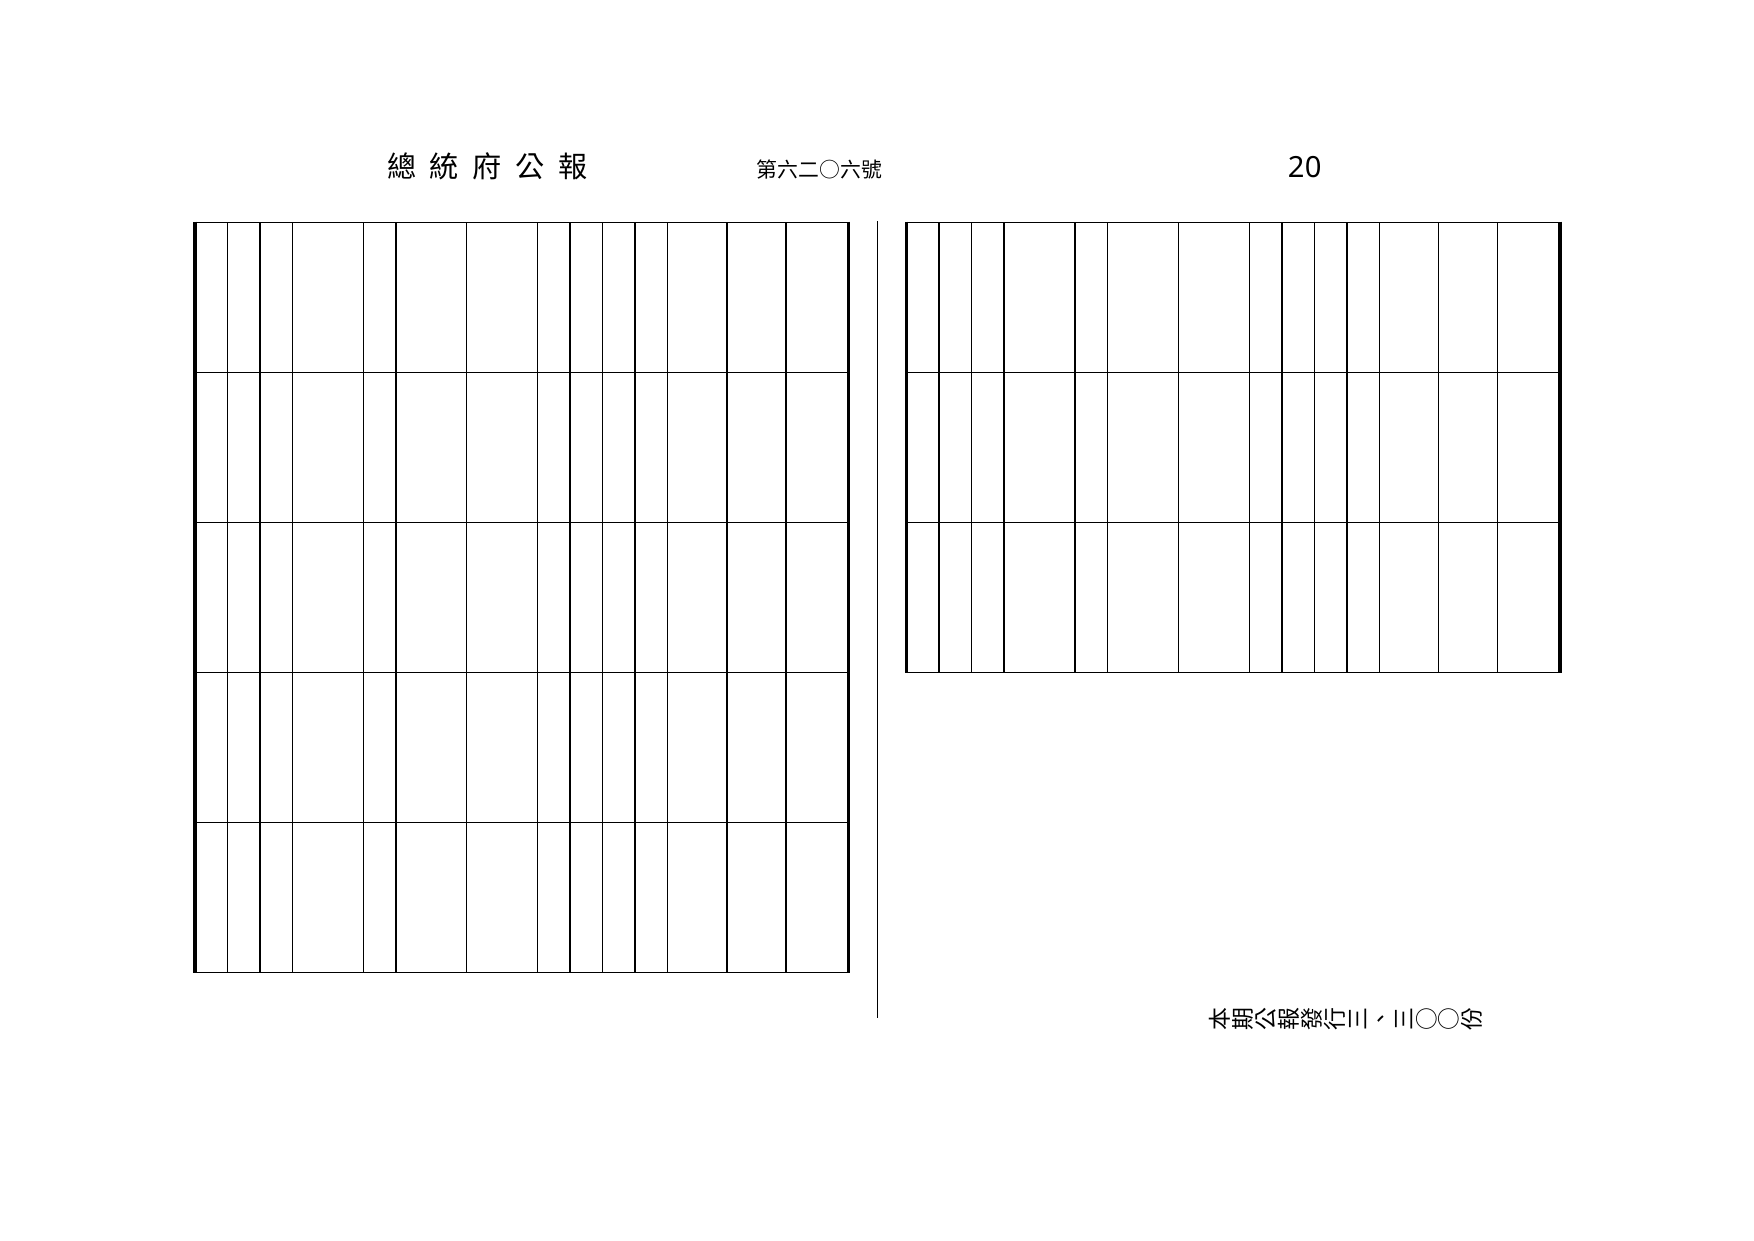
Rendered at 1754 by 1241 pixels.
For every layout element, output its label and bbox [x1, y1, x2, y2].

table_cell [514, 223, 537, 372]
table_cell [1051, 223, 1074, 372]
table_cell [571, 673, 602, 822]
table_cell [490, 523, 514, 672]
table_cell [316, 523, 339, 672]
table_cell [293, 823, 316, 972]
table_cell [397, 223, 419, 372]
table_cell [197, 223, 227, 372]
table_cell [787, 223, 816, 372]
table_cell [1439, 523, 1468, 672]
table_cell [697, 373, 726, 522]
table_cell [261, 223, 292, 372]
table_cell [364, 223, 395, 372]
table_cell [538, 673, 569, 822]
table_cell [419, 223, 443, 372]
table_cell [816, 673, 847, 822]
table_cell [316, 673, 339, 822]
table_cell [1076, 373, 1107, 522]
table_cell [1131, 373, 1155, 522]
table_cell [538, 223, 569, 372]
table_cell [364, 673, 395, 822]
table_cell [1380, 523, 1409, 672]
table_cell [1108, 223, 1131, 372]
table_cell [340, 223, 363, 372]
table_cell [364, 373, 395, 522]
table_cell [197, 523, 227, 672]
table_cell [467, 373, 490, 522]
table_cell [443, 523, 466, 672]
table_cell [1527, 373, 1558, 522]
table_cell [364, 823, 395, 972]
table_cell [1226, 373, 1249, 522]
table_cell [1108, 373, 1131, 522]
table_cell [340, 823, 363, 972]
table_cell [668, 823, 697, 972]
table_cell [697, 223, 726, 372]
table_cell [1051, 523, 1074, 672]
table_cell [490, 223, 514, 372]
table_cell [1226, 223, 1249, 372]
table_cell [1409, 373, 1438, 522]
table_cell [1155, 223, 1178, 372]
table_cell [1155, 523, 1178, 672]
table_cell [668, 373, 697, 522]
table_cell [1409, 223, 1438, 372]
table_cell [1250, 373, 1281, 522]
table_cell [908, 223, 938, 372]
table_cell [1028, 373, 1051, 522]
table_cell [787, 673, 816, 822]
table_cell [787, 373, 816, 522]
table_cell [756, 673, 785, 822]
table_cell [1348, 523, 1379, 672]
table_cell [1076, 223, 1107, 372]
table_cell [1315, 223, 1346, 372]
table_cell [261, 823, 292, 972]
table_cell [603, 373, 634, 522]
table_cell [1283, 373, 1314, 522]
table_cell [340, 373, 363, 522]
table_cell [467, 673, 490, 822]
table_cell [1202, 223, 1226, 372]
table_cell [228, 673, 259, 822]
table_cell [756, 823, 785, 972]
table_cell [1250, 223, 1281, 372]
table_cell [1108, 523, 1131, 672]
table_cell [697, 823, 726, 972]
table_cell [816, 373, 847, 522]
table_cell [228, 223, 259, 372]
table_cell [603, 523, 634, 672]
table_cell [1202, 523, 1226, 672]
table_cell [728, 673, 756, 822]
table_cell [467, 823, 490, 972]
table_cell [1250, 523, 1281, 672]
table_cell [1179, 223, 1202, 372]
table_cell [1380, 223, 1409, 372]
table_cell [697, 523, 726, 672]
table_cell [197, 673, 227, 822]
table_cell [1202, 373, 1226, 522]
table_cell [1348, 373, 1379, 522]
table_cell [514, 373, 537, 522]
table_cell [756, 523, 785, 672]
table_cell [1051, 373, 1074, 522]
table_cell [340, 673, 363, 822]
table_cell [228, 523, 259, 672]
table_cell [787, 823, 816, 972]
table_cell [228, 373, 259, 522]
table_cell [419, 523, 443, 672]
table_cell [1439, 223, 1468, 372]
table_cell [1527, 523, 1558, 672]
table_cell [1131, 223, 1155, 372]
table_cell [1005, 223, 1028, 372]
table_cell [1315, 373, 1346, 522]
table_cell [756, 373, 785, 522]
table_cell [571, 223, 602, 372]
table_cell [1468, 373, 1497, 522]
table_cell [419, 373, 443, 522]
table_cell [1179, 373, 1202, 522]
table_cell [728, 223, 756, 372]
table_cell [787, 523, 816, 672]
table_cell [1498, 373, 1527, 522]
table_cell [364, 523, 395, 672]
table_cell [728, 523, 756, 672]
table_cell [972, 223, 1003, 372]
table_cell [443, 823, 466, 972]
table_cell [538, 523, 569, 672]
table_cell [972, 373, 1003, 522]
table_cell [1283, 523, 1314, 672]
table_cell [1131, 523, 1155, 672]
table_cell [668, 673, 697, 822]
table_cell [197, 373, 227, 522]
table_cell [816, 223, 847, 372]
table_cell [908, 373, 938, 522]
table_cell [467, 523, 490, 672]
table_cell [571, 823, 602, 972]
table_cell [538, 373, 569, 522]
table_cell [668, 223, 697, 372]
table_cell [228, 823, 259, 972]
table_cell [603, 673, 634, 822]
table_cell [490, 373, 514, 522]
table_cell [340, 523, 363, 672]
table_cell [756, 223, 785, 372]
table_cell [1028, 523, 1051, 672]
table_cell [443, 673, 466, 822]
table_cell [571, 373, 602, 522]
table_cell [636, 373, 667, 522]
table_cell [972, 523, 1003, 672]
table_cell [316, 223, 339, 372]
table_cell [636, 673, 667, 822]
table_cell [443, 223, 466, 372]
table_cell [728, 823, 756, 972]
table_cell [1468, 223, 1497, 372]
table_cell [514, 673, 537, 822]
table_cell [1315, 523, 1346, 672]
table_cell [316, 373, 339, 522]
table_cell [467, 223, 490, 372]
table_cell [1527, 223, 1558, 372]
table_cell [603, 223, 634, 372]
table_cell [261, 523, 292, 672]
table_cell [1005, 373, 1028, 522]
table_cell [419, 673, 443, 822]
table_cell [1226, 523, 1249, 672]
table_cell [571, 523, 602, 672]
table_cell [293, 373, 316, 522]
table_cell [908, 523, 938, 672]
table_cell [443, 373, 466, 522]
table_cell [293, 223, 316, 372]
table_cell [1179, 523, 1202, 672]
table_cell [293, 673, 316, 822]
table_cell [1498, 523, 1527, 672]
table_cell [514, 523, 537, 672]
table_cell [940, 373, 971, 522]
table_cell [1468, 523, 1497, 672]
table_cell [490, 823, 514, 972]
table_cell [1439, 373, 1468, 522]
table_cell [940, 223, 971, 372]
table_cell [603, 823, 634, 972]
table_cell [636, 823, 667, 972]
table_cell [397, 373, 419, 522]
table_cell [1498, 223, 1527, 372]
table_cell [397, 523, 419, 672]
table_cell [1028, 223, 1051, 372]
table_cell [538, 823, 569, 972]
table_cell [490, 673, 514, 822]
table_cell [1380, 373, 1409, 522]
table_cell [816, 823, 847, 972]
table_cell [1005, 523, 1028, 672]
table_cell [816, 523, 847, 672]
table_cell [1348, 223, 1379, 372]
table_cell [1155, 373, 1178, 522]
table_cell [1283, 223, 1314, 372]
table_cell [940, 523, 971, 672]
table_cell [697, 673, 726, 822]
table_cell [668, 523, 697, 672]
table_cell [397, 673, 419, 822]
table_cell [293, 523, 316, 672]
table_cell [1409, 523, 1438, 672]
table_cell [636, 223, 667, 372]
table_cell [316, 823, 339, 972]
table_cell [1076, 523, 1107, 672]
table_cell [397, 823, 419, 972]
table_cell [636, 523, 667, 672]
table_cell [514, 823, 537, 972]
table_cell [728, 373, 756, 522]
table_cell [261, 373, 292, 522]
table_cell [419, 823, 443, 972]
table_cell [261, 673, 292, 822]
table_cell [197, 823, 227, 972]
